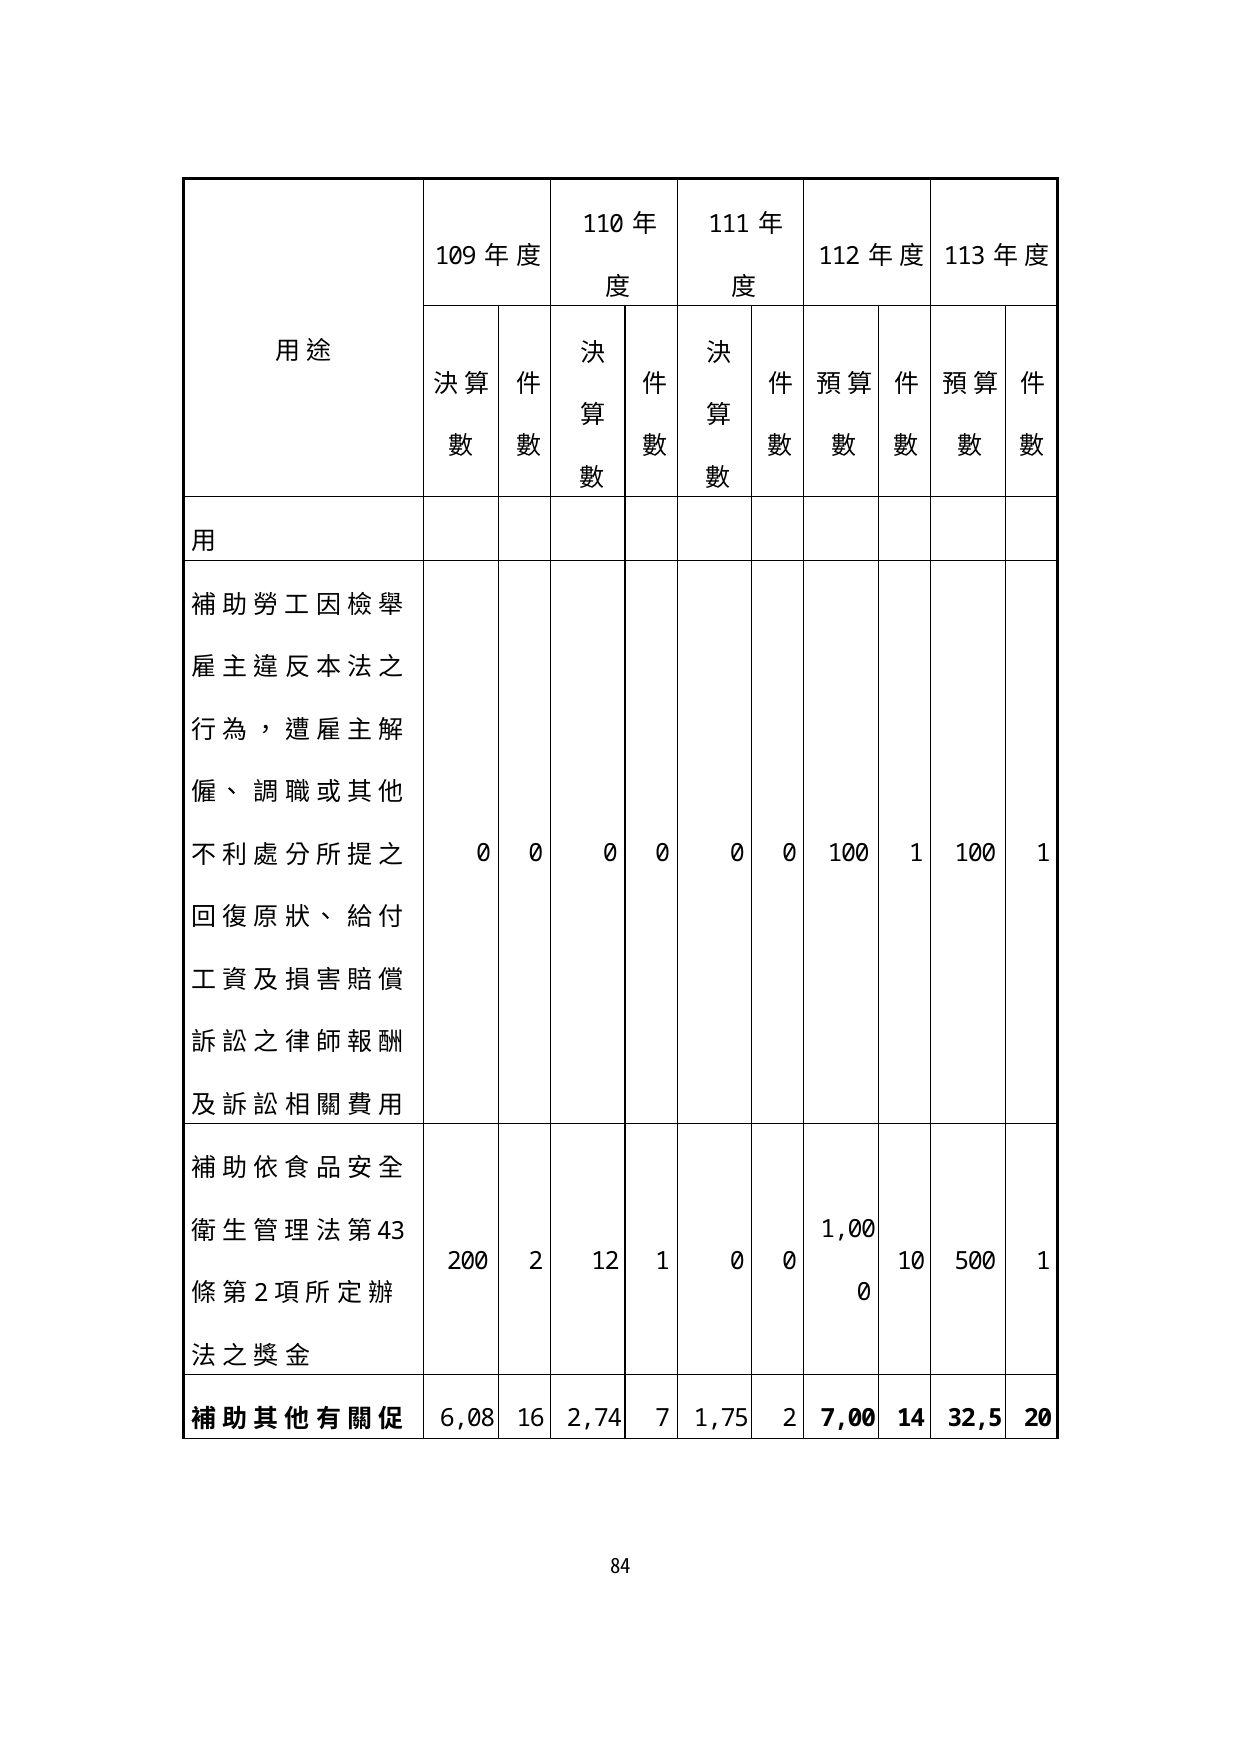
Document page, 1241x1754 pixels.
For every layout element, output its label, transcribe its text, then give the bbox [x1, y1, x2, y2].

table_cell 500 [931, 1124, 1005, 1374]
table_cell 補助其他有關促 [185, 1375, 423, 1438]
table_cell 件數 [499, 306, 550, 496]
table_cell 0 [499, 561, 550, 1123]
table_cell 32,5 [931, 1375, 1005, 1438]
table_cell 14 [879, 1375, 930, 1438]
table_cell 0 [678, 561, 751, 1123]
table_cell [804, 497, 878, 559]
table_header 111年度 [678, 180, 803, 305]
table_cell 1 [879, 561, 930, 1123]
table_cell [678, 497, 751, 559]
table_cell 決算數 [678, 306, 751, 496]
table_cell 2,74 [551, 1375, 624, 1438]
table_cell [424, 497, 498, 559]
table_cell [551, 497, 624, 559]
table_cell 件數 [752, 306, 803, 496]
table_header 112年度 [804, 180, 930, 305]
table_cell 7 [626, 1375, 677, 1438]
table_cell 用 [185, 497, 423, 559]
table_cell 補助依食品安全衛生管理法第43條第2項所定辦法之獎金 [185, 1124, 423, 1374]
table_cell 16 [499, 1375, 550, 1438]
table_cell 1,75 [678, 1375, 751, 1438]
table_cell 100 [931, 561, 1005, 1123]
table_cell 1 [1006, 1124, 1056, 1374]
table_cell [879, 497, 930, 559]
table_cell 7,00 [804, 1375, 878, 1438]
table_cell 0 [424, 561, 498, 1123]
table_cell 12 [551, 1124, 624, 1374]
table_cell 10 [879, 1124, 930, 1374]
table_cell 2 [499, 1124, 550, 1374]
table_cell 決算數 [424, 306, 498, 496]
table_cell 1,000 [804, 1124, 878, 1374]
table_cell 1 [626, 1124, 677, 1374]
table_cell [1006, 497, 1056, 559]
table_cell 件數 [1006, 306, 1056, 496]
table_cell 件數 [879, 306, 930, 496]
table_cell 2 [752, 1375, 803, 1438]
table_cell 0 [752, 1124, 803, 1374]
table_cell [626, 497, 677, 559]
table_cell 20 [1006, 1375, 1056, 1438]
table_cell 預算數 [931, 306, 1005, 496]
table_cell 1 [1006, 561, 1056, 1123]
table_cell 6,08 [424, 1375, 498, 1438]
table_cell 預算數 [804, 306, 878, 496]
table_header 用途 [185, 180, 423, 496]
table_header 110年度 [551, 180, 677, 305]
table_cell 100 [804, 561, 878, 1123]
table_cell 件數 [626, 306, 677, 496]
table_cell 0 [551, 561, 624, 1123]
table_cell 0 [752, 561, 803, 1123]
table_cell 0 [626, 561, 677, 1123]
table_cell 補助勞工因檢舉雇主違反本法之行為，遭雇主解僱、調職或其他不利處分所提之回復原狀、給付工資及損害賠償訴訟之律師報酬及訴訟相關費用 [185, 561, 423, 1123]
table_header 113年度 [931, 180, 1056, 305]
table_cell 決算數 [551, 306, 624, 496]
table_cell 0 [678, 1124, 751, 1374]
table_cell [752, 497, 803, 559]
table_header 109年度 [424, 180, 550, 305]
table_cell [931, 497, 1005, 559]
table_cell 200 [424, 1124, 498, 1374]
table_cell [499, 497, 550, 559]
